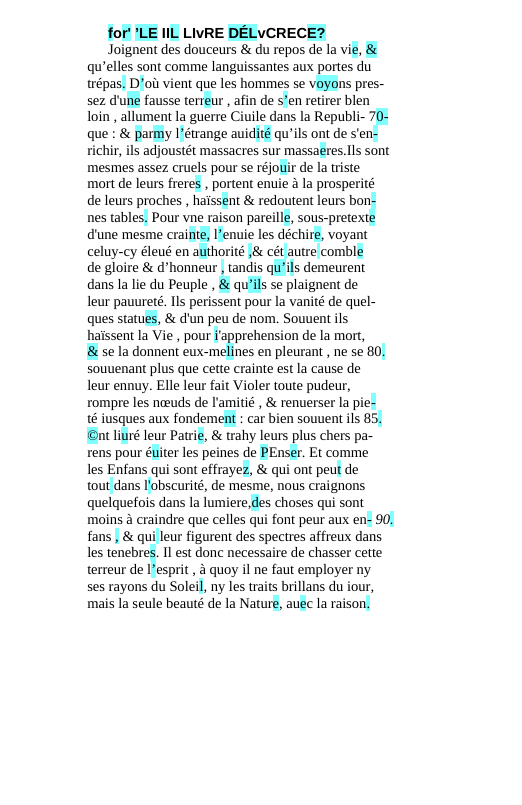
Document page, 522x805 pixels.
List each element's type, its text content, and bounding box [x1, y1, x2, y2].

text Joignent des douceurs & du repos de la vie, & qu’elles sont comme languissantes aux portes du trépas. D’où vient que les hommes se voyons pres- sez d'une fausse terreur , afin de s’en retirer blen loin , allument la guerre Ciuile dans la Republi- 70- que : & parmy l’étrange auidité qu’ils ont de s'en- richir, ils adjoustét massacres sur massaeres.Ils sont mesmes assez cruels pour se réjouir de la triste mort de leurs freres , portent enuie à la prosperité de leurs proches , haïssent & redoutent leurs bon- nes tables. Pour vne raison pareille, sous-pretexte d'une mesme crainte, l’enuie les déchire, voyant celuy-cy éleué en authorité ,& cét autre comble de gloire & d’honneur , tandis qu’ils demeurent dans la lie du Peuple , & qu’ils se plaignent de leur pauureté. Ils perissent pour la vanité de quel- ques statues, & d'un peu de nom. Souuent ils haïssent la Vie , pour i'apprehension de la mort, & se la donnent eux-melines en pleurant , ne se 80. souuenant plus que cette crainte est la cause de leur ennuy. Elle leur fait Violer toute pudeur, rompre les nœuds de l'amitié , & renuerser la pie- té iusques aux fondement : car bien souuent ils 85. ©nt liuré leur Patrie, & trahy leurs plus chers pa- rens pour éuiter les peines de PEnser. Et comme les Enfans qui sont effrayez, & qui ont peut de tout dans l'obscurité, de mesme, nous craignons quelquefois dans la lumiere,des choses qui sont moins à craindre que celles qui font peur aux en- 90. fans , & qui leur figurent des spectres affreux dans les tenebres. Il est donc necessaire de chasser cette terreur de l’esprit , à quoy il ne faut employer ny ses rayons du Soleil, ny les traits brillans du iour, mais la seule beauté de la Nature, auec la raison. [87, 41, 488, 611]
text for' ’LE IIL LIvRE DÉLvCRECE? [87, 24, 488, 41]
